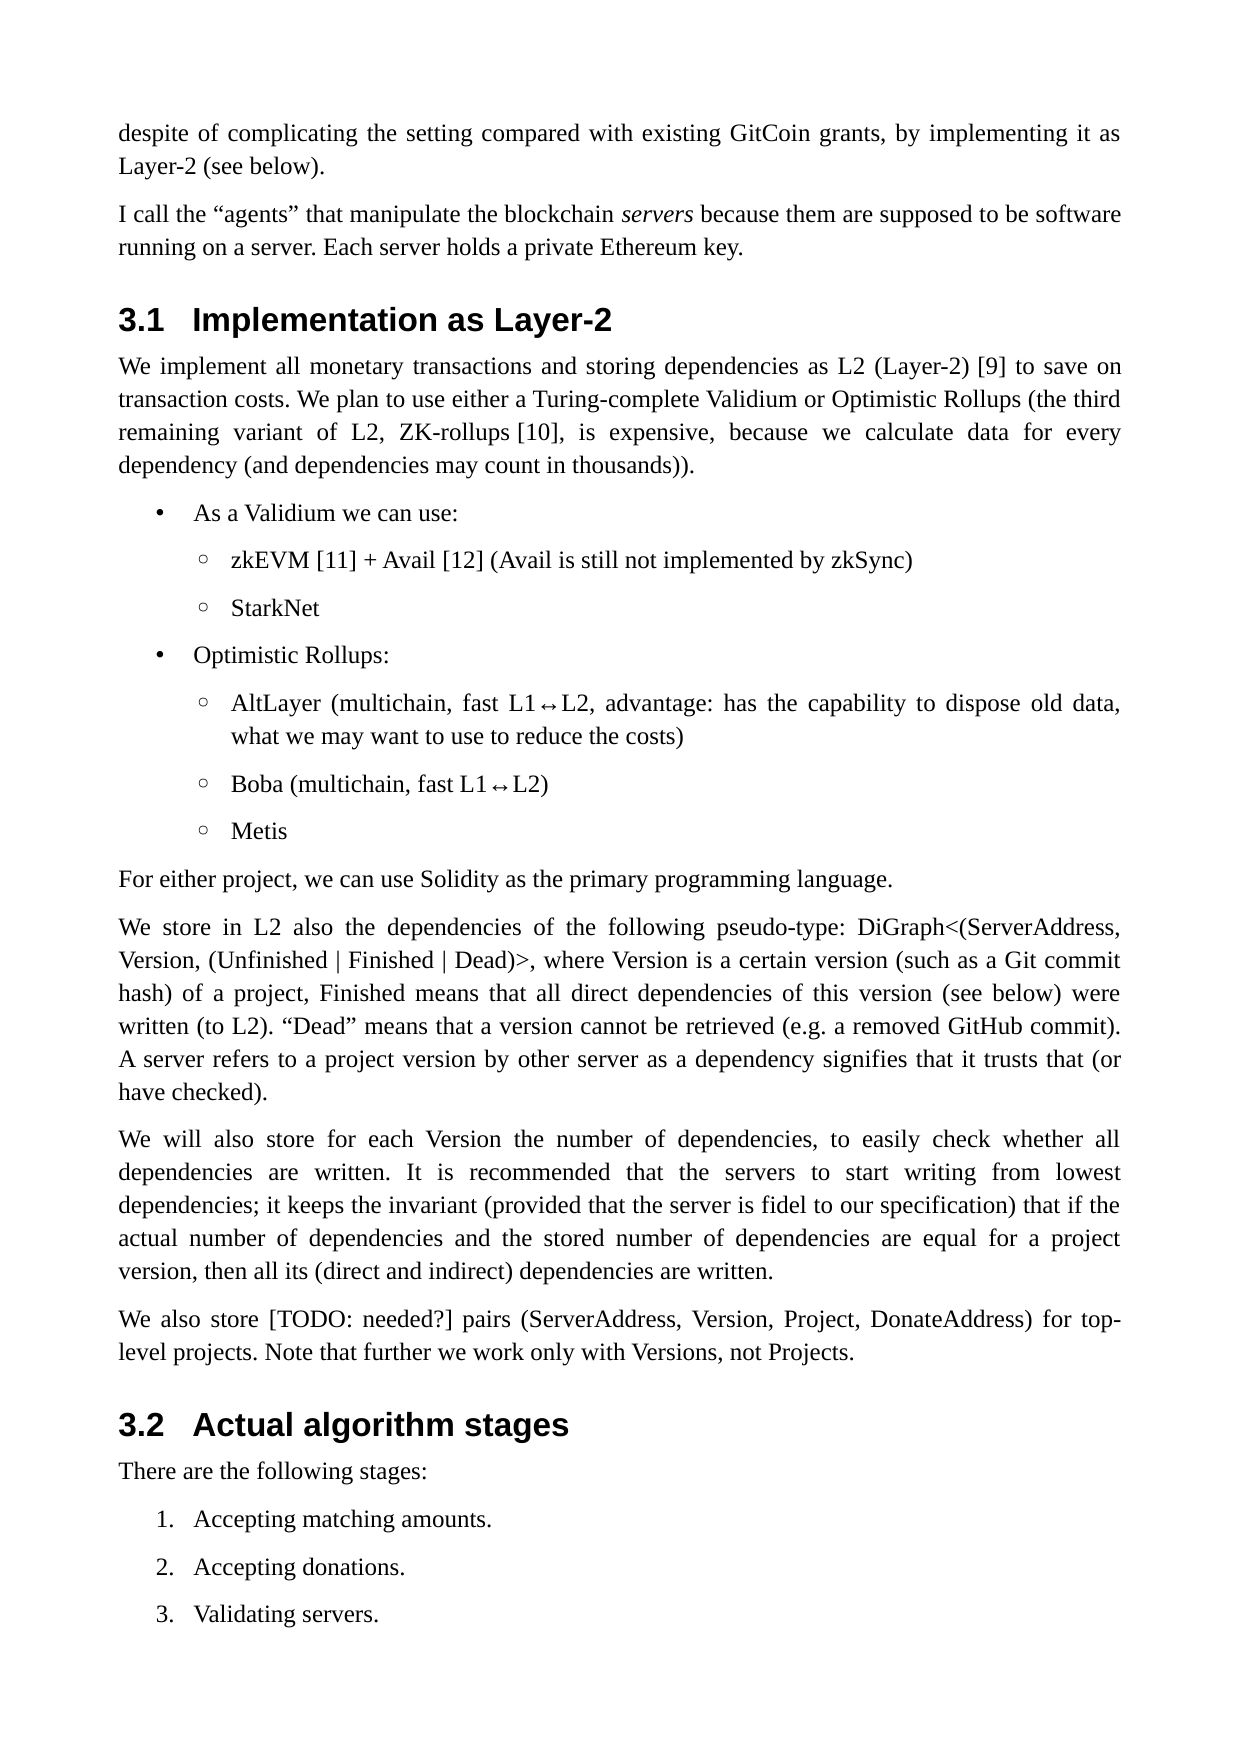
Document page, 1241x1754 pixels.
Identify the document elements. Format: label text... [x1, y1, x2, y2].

list Accepting matching amounts. [156, 1504, 1122, 1533]
list Validating servers. [156, 1599, 1122, 1628]
subtitle Actual algorithm stages [118, 1406, 1122, 1444]
list Optimistic Rollups: [156, 641, 1122, 669]
list Boba (multichain, fast L1↔L2) [193, 769, 1122, 798]
text We implement all monetary transactions and storing dependencies as L2 (Layer-2) [9] to save on transaction costs. We plan to use either a Turing-complete Validium or Optimistic Rollups (the third remaining variant of L2, ZK-rollups [10], is expensive, because we calculate data for every dependency (and dependencies may count in thousands)). [118, 351, 1122, 479]
list StarkNet [193, 593, 1122, 622]
list AltLayer (multichain, fast L1↔L2, advantage: has the capability to dispose old data, what we may want to use to reduce the costs) [193, 688, 1122, 750]
list Metis [193, 816, 1122, 845]
text There are the following stages: [118, 1456, 1122, 1485]
text despite of complicating the setting compared with existing GitCoin grants, by implementing it as Layer-2 (see below). [118, 118, 1122, 180]
text I call the “agents” that manipulate the blockchain servers because them are supposed to be software running on a server. Each server holds a private Ethereum key. [118, 199, 1122, 261]
text We store in L2 also the dependencies of the following pseudo-type: DiGraph<(ServerAddress, Version, (Unfinished | Finished | Dead)>, where Version is a certain version (such as a Git commit hash) of a project, Finished means that all direct dependencies of this version (see below) were written (to L2). “Dead” means that a version cannot be retrieved (e.g. a removed GitHub commit). A server refers to a project version by other server as a dependency signifies that it trusts that (or have checked). [118, 912, 1122, 1106]
text For either project, we can use Solidity as the primary programming language. [118, 864, 1122, 893]
list Accepting donations. [156, 1552, 1122, 1580]
list zkEVM [11] + Avail [12] (Avail is still not implemented by zkSync) [193, 545, 1122, 574]
list As a Validium we can use: [156, 498, 1122, 527]
text We also store [TODO: needed?] pairs (ServerAddress, Version, Project, DonateAddress) for top-level projects. Note that further we work only with Versions, not Projects. [118, 1304, 1122, 1366]
subtitle Implementation as Layer-2 [118, 300, 1122, 339]
text We will also store for each Version the number of dependencies, to easily check whether all dependencies are written. It is recommended that the servers to start writing from lowest dependencies; it keeps the invariant (provided that the server is fidel to our specification) that if the actual number of dependencies and the stored number of dependencies are equal for a project version, then all its (direct and indirect) dependencies are written. [118, 1124, 1122, 1285]
